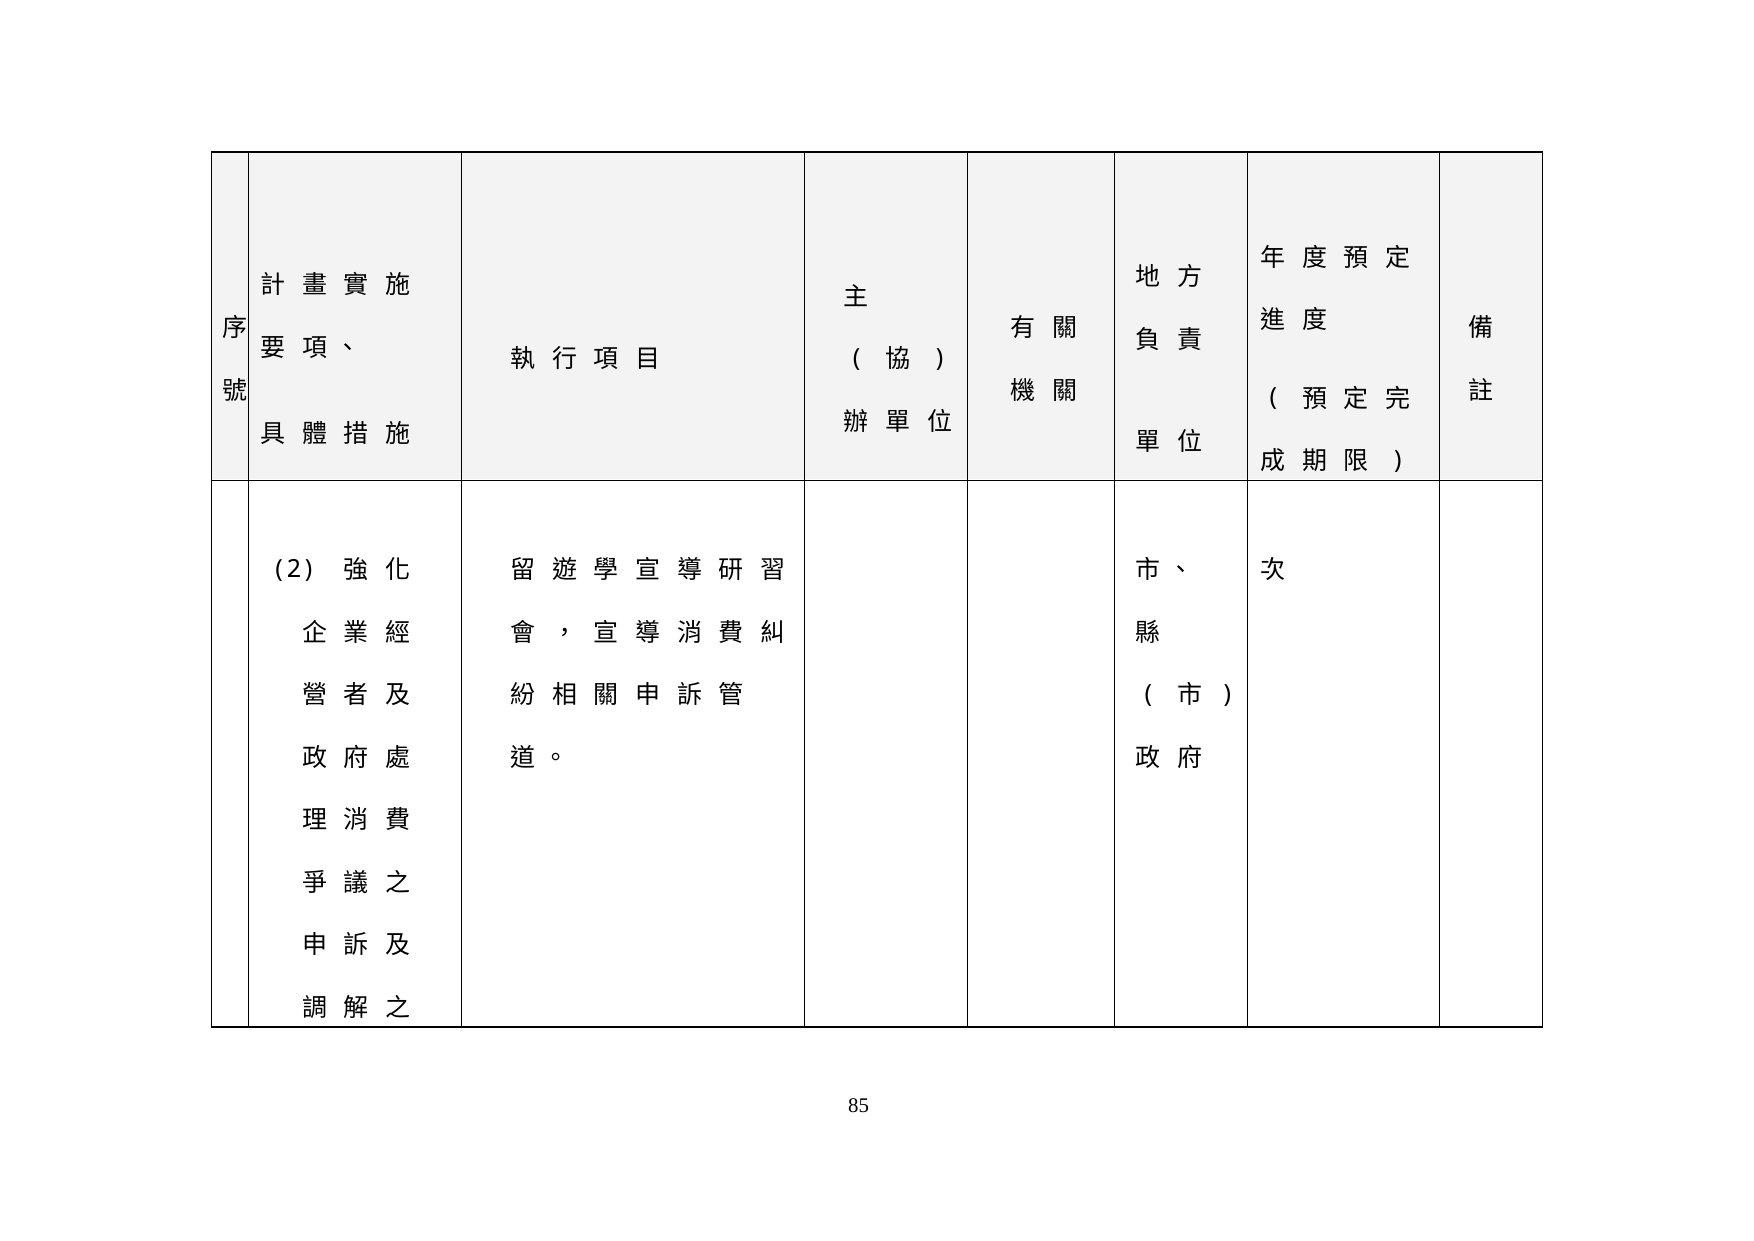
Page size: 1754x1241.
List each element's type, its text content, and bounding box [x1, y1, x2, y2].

table_header 年度預定進度 (預定完成期限) [1248, 153, 1439, 479]
table_cell 市、縣(市)政府 [1115, 481, 1247, 1026]
table_cell 次 [1248, 481, 1439, 1026]
table_header 地方負責 單位 [1115, 153, 1247, 479]
table_header 有關機關 [968, 153, 1114, 479]
table_header 主(協)辦單位 [805, 153, 967, 479]
table_cell 留遊學宣導研習會，宣導消費糾紛相關申訴管道。 [462, 481, 804, 1026]
table_header 序號 [212, 153, 248, 479]
table_cell [805, 481, 967, 1026]
table_header 計畫實施要項、 具體措施 [249, 153, 461, 479]
table_header 執行項目 [462, 153, 804, 479]
table_cell [212, 481, 248, 1026]
table_cell (2)強化企業經營者及政府處理消費爭議之申訴及調解之 [249, 481, 461, 1026]
table_cell [1440, 481, 1542, 1026]
table_cell [968, 481, 1114, 1026]
table_header 備註 [1440, 153, 1542, 479]
